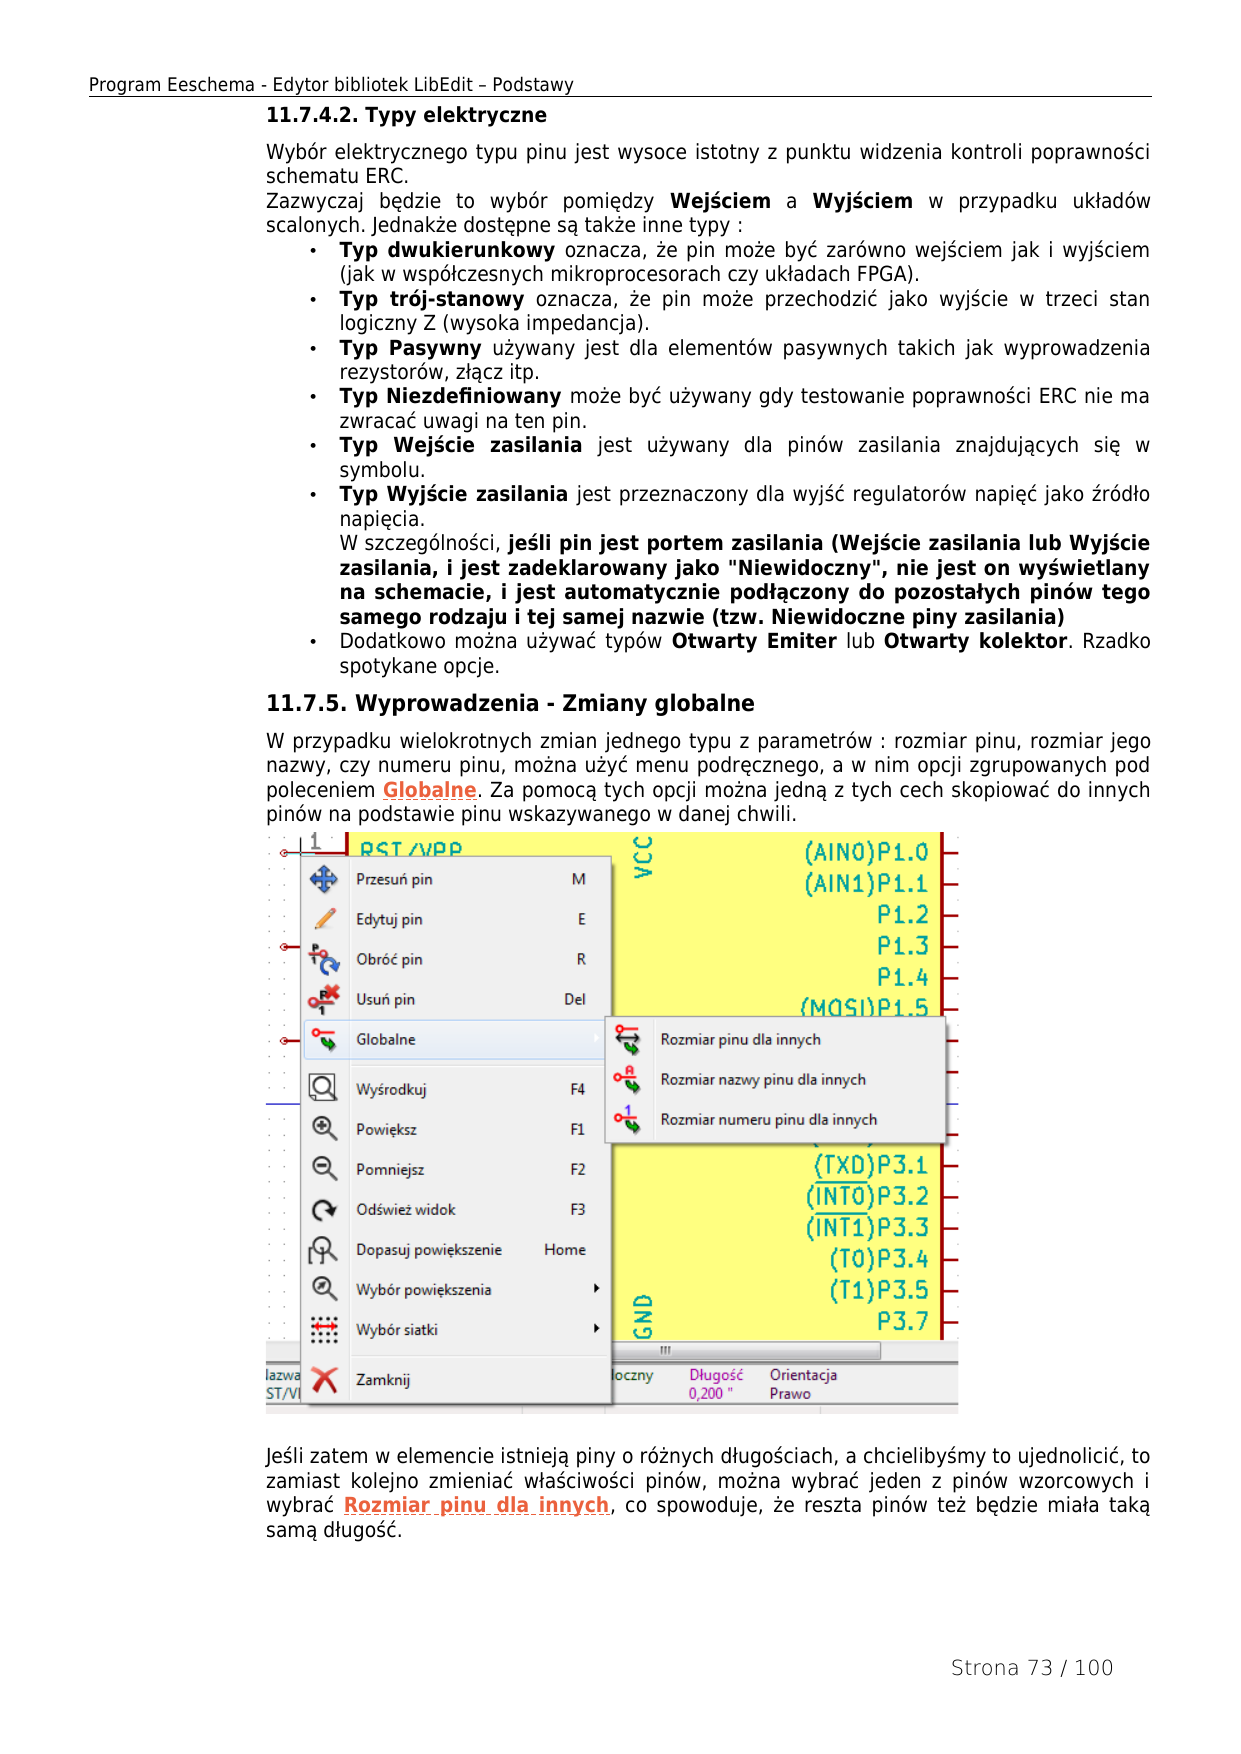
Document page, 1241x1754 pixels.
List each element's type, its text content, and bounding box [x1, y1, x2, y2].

picture [265, 832, 959, 1414]
list Typ Wejście zasilania jest używany dla pinów zasilania znajdujących się w symbolu. [310, 433, 1152, 482]
text Zazwyczaj będzie to wybór pomiędzy Wejściem a Wyjściem w przypadku układów scalonych. Jednakże dostępne są także inne typy : [266, 188, 1152, 237]
list Dodatkowo można używać typów Otwarty Emiter lub Otwarty kolektor. Rzadko spotykane opcje. [310, 629, 1152, 678]
subtitle Typy elektryczne [266, 103, 1152, 128]
list Typ Pasywny używany jest dla elementów pasywnych takich jak wyprowadzenia rezystorów, złącz itp. [310, 335, 1152, 384]
list Typ dwukierunkowy oznacza, że pin może być zarówno wejściem jak i wyjściem (jak w współczesnych mikroprocesorach czy układach FPGA). [310, 237, 1152, 286]
list Typ Wyjście zasilania jest przeznaczony dla wyjść regulatorów napięć jako źródło napięcia. W szczególności, jeśli pin jest portem zasilania (Wejście zasilania lub Wyjście zasilania, i jest zadeklarowany jako "Niewidoczny", nie jest on wyświetlany na schemacie, i jest automatycznie podłączony do pozostałych pinów tego samego rodzaju i tej samej nazwie (tzw. Niewidoczne piny zasilania) [310, 482, 1152, 629]
text Wybór elektrycznego typu pinu jest wysoce istotny z punktu widzenia kontroli poprawności schematu ERC. [266, 139, 1152, 188]
subtitle Wyprowadzenia - Zmiany globalne [266, 690, 1152, 717]
text W przypadku wielokrotnych zmian jednego typu z parametrów : rozmiar pinu, rozmiar jego nazwy, czy numeru pinu, można użyć menu podręcznego, a w nim opcji zgrupowanych pod poleceniem Globalne. Za pomocą tych opcji można jedną z tych cech skopiować do innych pinów na podstawie pinu wskazywanego w danej chwili. [266, 729, 1152, 827]
list Typ trój-stanowy oznacza, że pin może przechodzić jako wyjście w trzeci stan logiczny Z (wysoka impedancja). [310, 286, 1152, 335]
list Typ Niezdefiniowany może być używany gdy testowanie poprawności ERC nie ma zwracać uwagi na ten pin. [310, 384, 1152, 433]
text Jeśli zatem w elemencie istnieją piny o różnych długościach, a chcielibyśmy to ujednolicić, to zamiast kolejno zmieniać właściwości pinów, można wybrać jeden z pinów wzorcowych i wybrać Rozmiar pinu dla innych, co spowoduje, że reszta pinów też będzie miała taką samą długość. [266, 1444, 1152, 1542]
